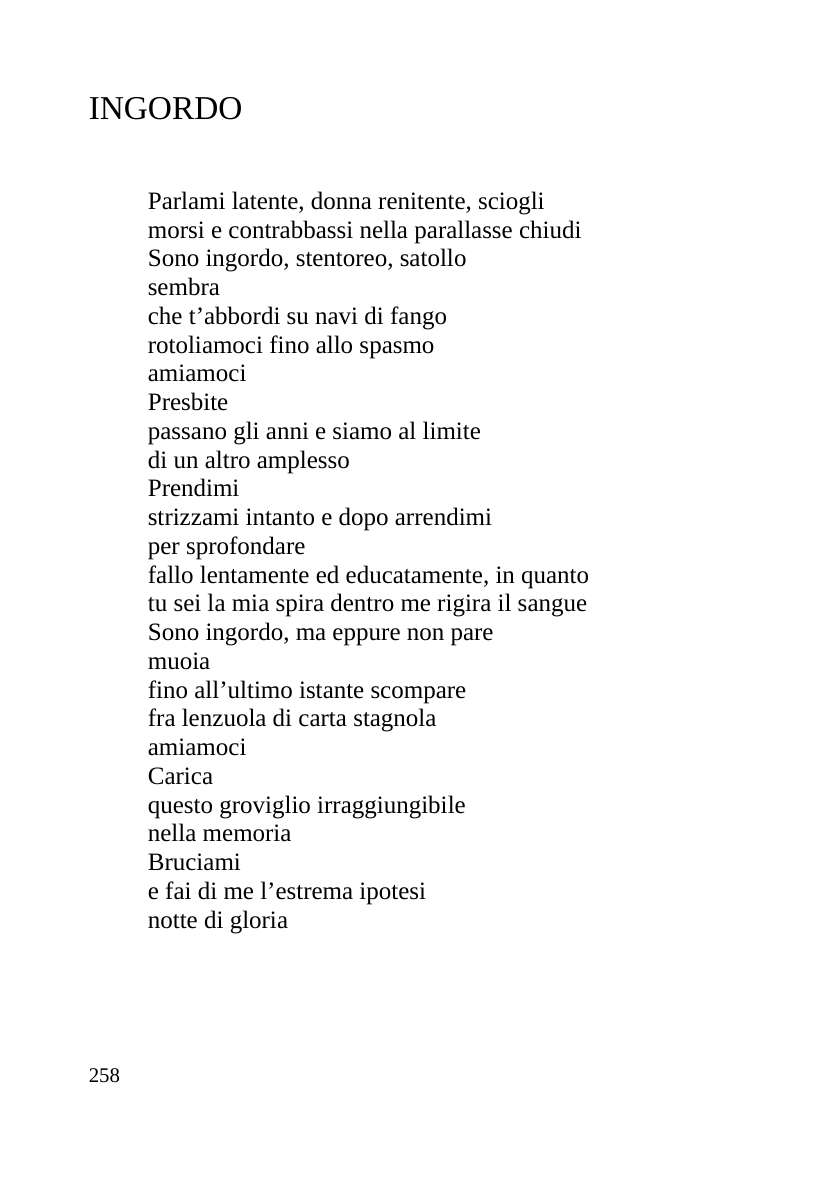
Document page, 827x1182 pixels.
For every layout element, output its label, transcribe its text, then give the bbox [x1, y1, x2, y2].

text INGORDO [88, 88, 738, 127]
text tu sei la mia spira dentro me rigira il sangue [148, 588, 738, 617]
text questo groviglio irraggiungibile [148, 790, 738, 818]
text e fai di me l’estrema ipotesi [148, 876, 738, 905]
text strizzami intanto e dopo arrendimi [148, 502, 738, 531]
text amiamoci [148, 732, 738, 761]
text fallo lentamente ed educatamente, in quanto [148, 560, 738, 588]
text amiamoci [148, 358, 738, 387]
text fino all’ultimo istante scompare [148, 675, 738, 703]
text notte di gloria [148, 905, 738, 933]
text Prendimi [148, 473, 738, 502]
text Carica [148, 761, 738, 790]
text Bruciami [148, 847, 738, 876]
text morsi e contrabbassi nella parallasse chiudi [148, 215, 738, 243]
text nella memoria [148, 818, 738, 847]
text Sono ingordo, stentoreo, satollo [148, 243, 738, 272]
text che t’abbordi su navi di fango [148, 301, 738, 330]
text fra lenzuola di carta stagnola [148, 703, 738, 732]
text muoia [148, 646, 738, 675]
text Presbite [148, 387, 738, 416]
text Sono ingordo, ma eppure non pare [148, 617, 738, 646]
text passano gli anni e siamo al limite [148, 416, 738, 445]
text Parlami latente, donna renitente, sciogli [148, 186, 738, 215]
text di un altro amplesso [148, 445, 738, 473]
text per sprofondare [148, 531, 738, 560]
text rotoliamoci fino allo spasmo [148, 330, 738, 358]
text sembra [148, 272, 738, 301]
